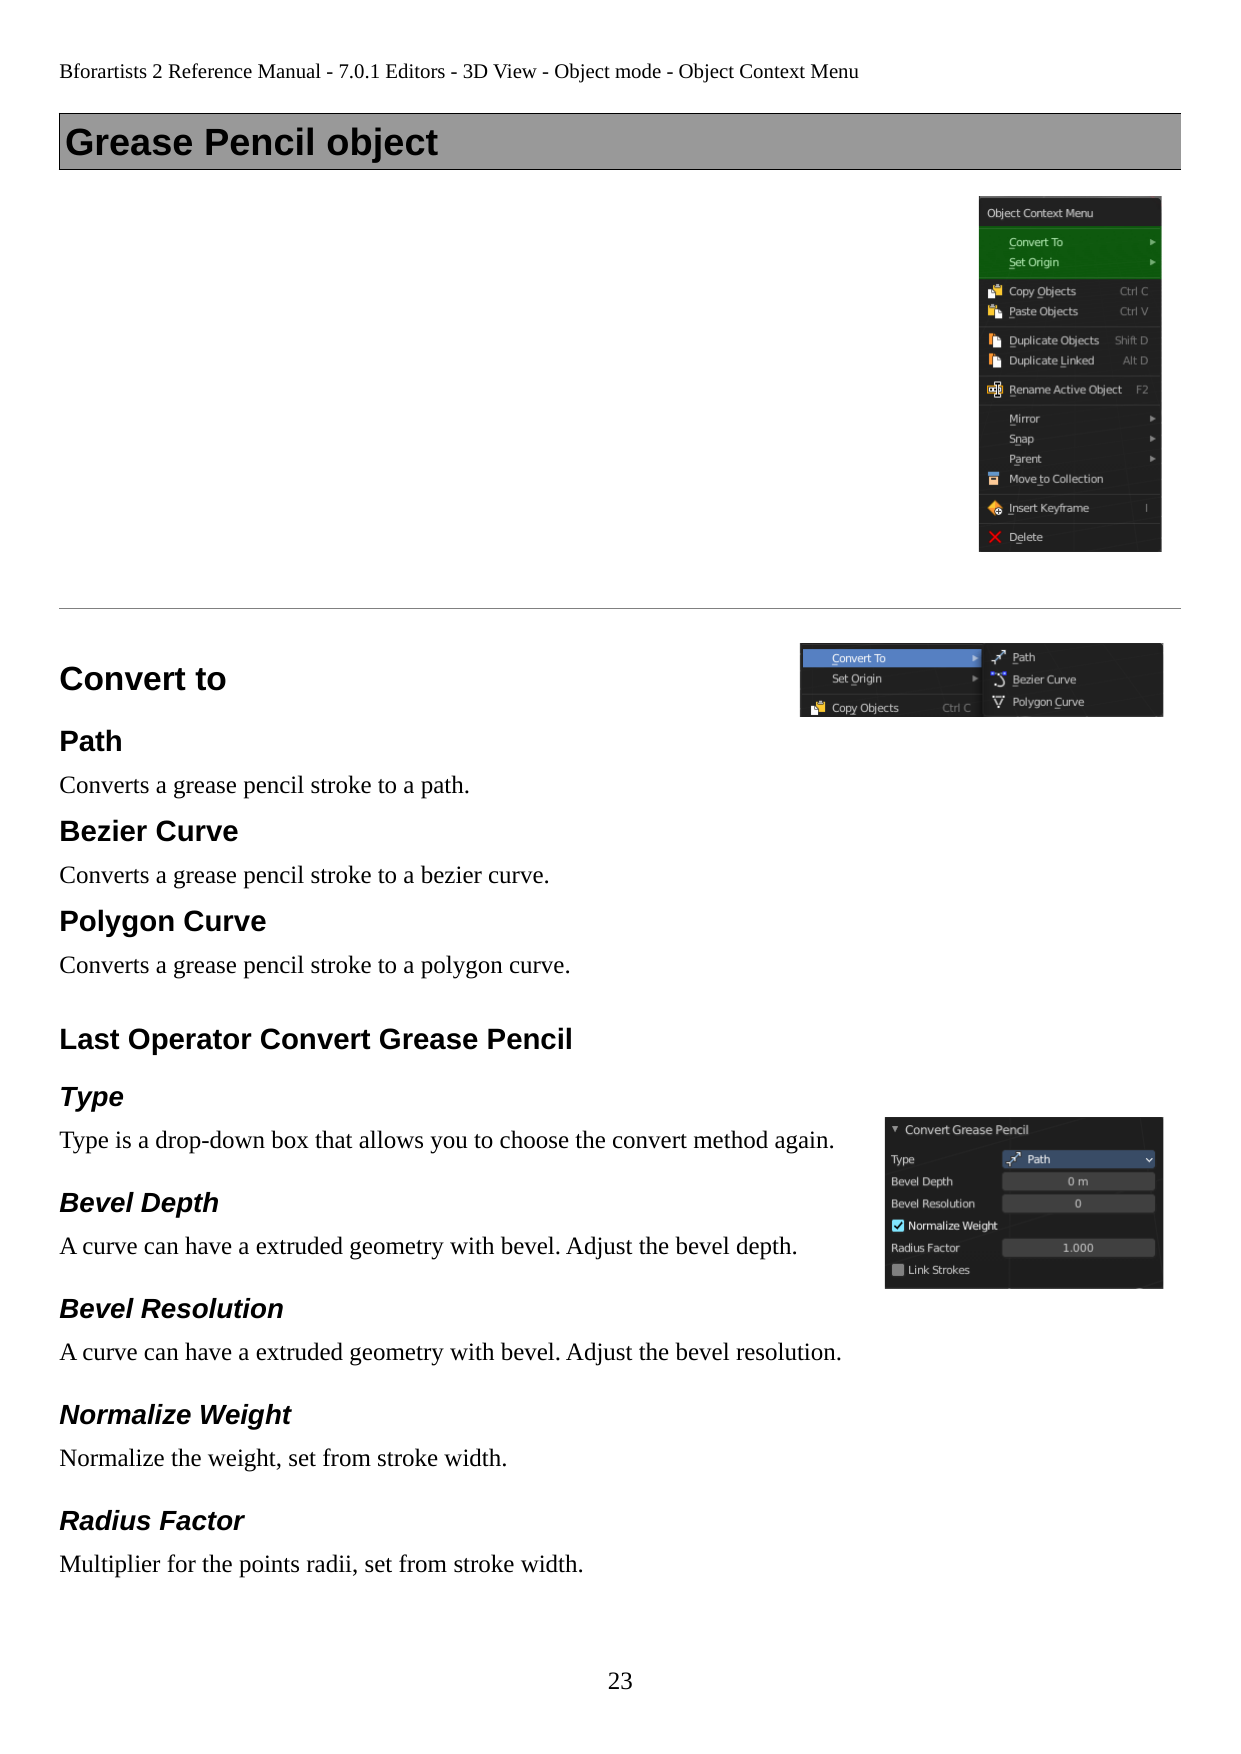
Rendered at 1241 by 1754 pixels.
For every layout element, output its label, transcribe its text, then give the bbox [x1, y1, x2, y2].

subtitle Last Operator Convert Grease Pencil [59, 1022, 1181, 1056]
text Converts a grease pencil stroke to a polygon curve. [59, 950, 1181, 978]
picture [884, 1117, 1164, 1289]
text Normalize the weight, set from stroke width. [59, 1443, 1181, 1472]
subtitle Radius Factor [59, 1504, 1181, 1536]
picture [978, 196, 1162, 552]
subtitle Convert to [59, 659, 799, 697]
text Multiplier for the points radii, set from stroke width. [59, 1549, 1181, 1577]
subtitle Type [59, 1081, 1181, 1112]
subtitle Normalize Weight [59, 1398, 1181, 1430]
subtitle Polygon Curve [59, 903, 1181, 937]
picture [799, 643, 1164, 717]
subtitle Path [59, 724, 1181, 758]
text A curve can have a extruded geometry with bevel. Adjust the bevel depth. [59, 1231, 884, 1260]
text A curve can have a extruded geometry with bevel. Adjust the bevel resolution. [59, 1337, 1181, 1366]
subtitle Bevel Depth [59, 1187, 884, 1218]
subtitle [1164, 1187, 1181, 1218]
text Converts a grease pencil stroke to a bezier curve. [59, 860, 1181, 889]
text Type is a drop-down box that allows you to choose the convert method again. [59, 1125, 884, 1154]
subtitle Bevel Resolution [59, 1292, 1181, 1324]
text Converts a grease pencil stroke to a path. [59, 771, 1181, 799]
table_header Grease Pencil object [60, 114, 1181, 169]
subtitle Bezier Curve [59, 814, 1181, 848]
subtitle [1164, 659, 1181, 697]
